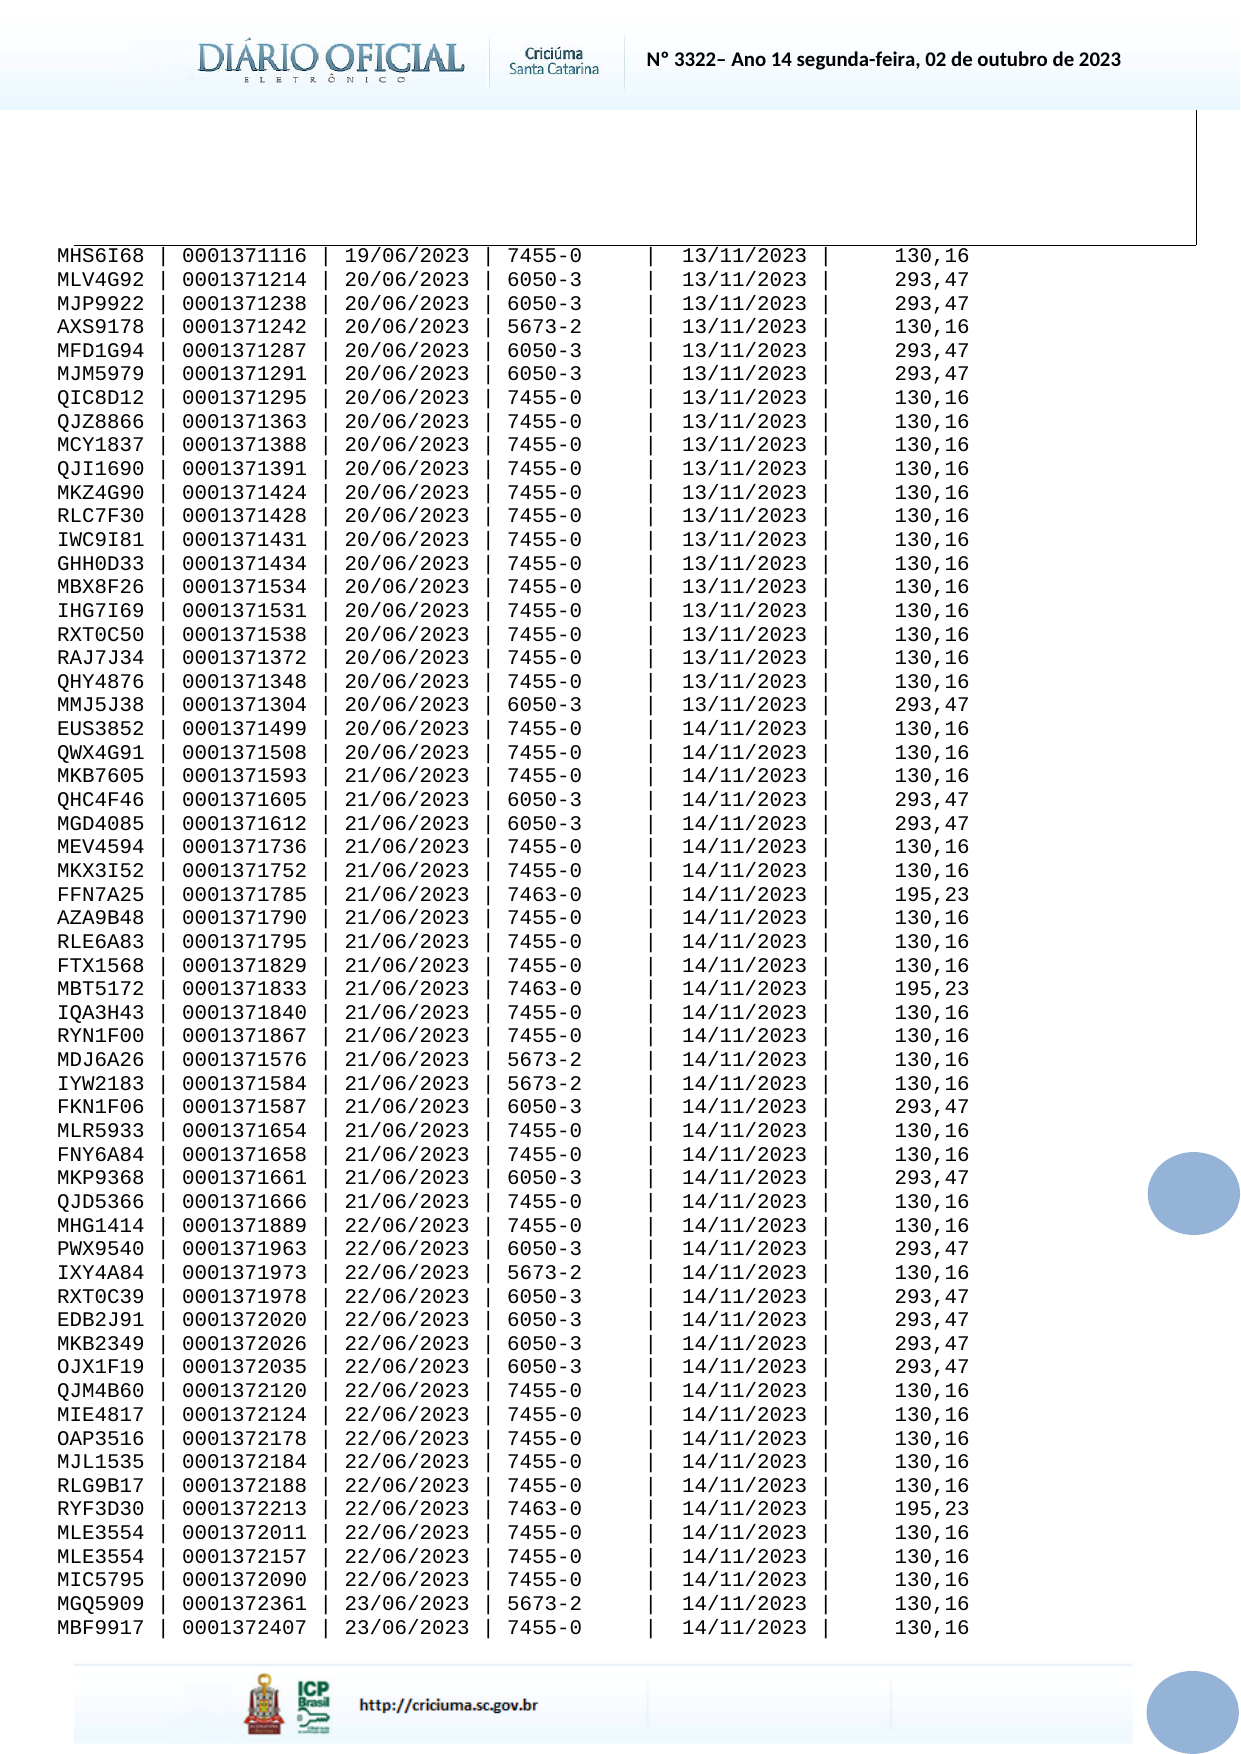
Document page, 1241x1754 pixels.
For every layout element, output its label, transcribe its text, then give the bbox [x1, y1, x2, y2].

text RYF3D30 | 0001372213 | 22/06/2023 | 7463-0 | 14/11/2023 | 195,23 [44, 1498, 1196, 1522]
text MIE4817 | 0001372124 | 22/06/2023 | 7455-0 | 14/11/2023 | 130,16 [44, 1404, 1196, 1427]
text MBX8F26 | 0001371534 | 20/06/2023 | 7455-0 | 13/11/2023 | 130,16 [44, 576, 1196, 600]
text MJL1535 | 0001372184 | 22/06/2023 | 7455-0 | 14/11/2023 | 130,16 [44, 1451, 1196, 1475]
text RLG9B17 | 0001372188 | 22/06/2023 | 7455-0 | 14/11/2023 | 130,16 [44, 1475, 1196, 1498]
text QIC8D12 | 0001371295 | 20/06/2023 | 7455-0 | 13/11/2023 | 130,16 [44, 387, 1196, 411]
text QHC4F46 | 0001371605 | 21/06/2023 | 6050-3 | 14/11/2023 | 293,47 [44, 789, 1196, 813]
text MCY1837 | 0001371388 | 20/06/2023 | 7455-0 | 13/11/2023 | 130,16 [44, 434, 1196, 458]
text MKP9368 | 0001371661 | 21/06/2023 | 6050-3 | 14/11/2023 | 293,47 [44, 1167, 1157, 1191]
text GHH0D33 | 0001371434 | 20/06/2023 | 7455-0 | 13/11/2023 | 130,16 [44, 553, 1196, 576]
text MBT5172 | 0001371833 | 21/06/2023 | 7463-0 | 14/11/2023 | 195,23 [44, 978, 1196, 1002]
text FNY6A84 | 0001371658 | 21/06/2023 | 7455-0 | 14/11/2023 | 130,16 [44, 1144, 1196, 1167]
text AZA9B48 | 0001371790 | 21/06/2023 | 7455-0 | 14/11/2023 | 130,16 [44, 907, 1196, 931]
text AXS9178 | 0001371242 | 20/06/2023 | 5673-2 | 13/11/2023 | 130,16 [44, 316, 1196, 340]
text OJX1F19 | 0001372035 | 22/06/2023 | 6050-3 | 14/11/2023 | 293,47 [44, 1357, 1196, 1380]
text EDB2J91 | 0001372020 | 22/06/2023 | 6050-3 | 14/11/2023 | 293,47 [44, 1309, 1196, 1333]
text IQA3H43 | 0001371840 | 21/06/2023 | 7455-0 | 14/11/2023 | 130,16 [44, 1002, 1196, 1026]
text MDJ6A26 | 0001371576 | 21/06/2023 | 5673-2 | 14/11/2023 | 130,16 [44, 1049, 1196, 1073]
text QWX4G91 | 0001371508 | 20/06/2023 | 7455-0 | 14/11/2023 | 130,16 [44, 742, 1196, 765]
text FFN7A25 | 0001371785 | 21/06/2023 | 7463-0 | 14/11/2023 | 195,23 [44, 884, 1196, 907]
text MKZ4G90 | 0001371424 | 20/06/2023 | 7455-0 | 13/11/2023 | 130,16 [44, 482, 1196, 505]
text MHS6I68 | 0001371116 | 19/06/2023 | 7455-0 | 13/11/2023 | 130,16 [44, 245, 1196, 269]
text MLE3554 | 0001372011 | 22/06/2023 | 7455-0 | 14/11/2023 | 130,16 [44, 1522, 1196, 1546]
text FTX1568 | 0001371829 | 21/06/2023 | 7455-0 | 14/11/2023 | 130,16 [44, 954, 1196, 978]
text RAJ7J34 | 0001371372 | 20/06/2023 | 7455-0 | 13/11/2023 | 130,16 [44, 647, 1196, 671]
text EUS3852 | 0001371499 | 20/06/2023 | 7455-0 | 14/11/2023 | 130,16 [44, 718, 1196, 742]
text OAP3516 | 0001372178 | 22/06/2023 | 7455-0 | 14/11/2023 | 130,16 [44, 1427, 1196, 1451]
text RXT0C50 | 0001371538 | 20/06/2023 | 7455-0 | 13/11/2023 | 130,16 [44, 623, 1196, 647]
text FKN1F06 | 0001371587 | 21/06/2023 | 6050-3 | 14/11/2023 | 293,47 [44, 1096, 1196, 1120]
text MGQ5909 | 0001372361 | 23/06/2023 | 5673-2 | 14/11/2023 | 130,16 [44, 1593, 1196, 1617]
text IWC9I81 | 0001371431 | 20/06/2023 | 7455-0 | 13/11/2023 | 130,16 [44, 529, 1196, 553]
text MLV4G92 | 0001371214 | 20/06/2023 | 6050-3 | 13/11/2023 | 293,47 [44, 269, 1196, 292]
text MLE3554 | 0001372157 | 22/06/2023 | 7455-0 | 14/11/2023 | 130,16 [44, 1546, 1196, 1569]
text MFD1G94 | 0001371287 | 20/06/2023 | 6050-3 | 13/11/2023 | 293,47 [44, 340, 1196, 363]
text IXY4A84 | 0001371973 | 22/06/2023 | 5673-2 | 14/11/2023 | 130,16 [44, 1262, 1196, 1286]
text MGD4085 | 0001371612 | 21/06/2023 | 6050-3 | 14/11/2023 | 293,47 [44, 813, 1196, 836]
text RXT0C39 | 0001371978 | 22/06/2023 | 6050-3 | 14/11/2023 | 293,47 [44, 1286, 1196, 1309]
text IHG7I69 | 0001371531 | 20/06/2023 | 7455-0 | 13/11/2023 | 130,16 [44, 600, 1196, 623]
text MJM5979 | 0001371291 | 20/06/2023 | 6050-3 | 13/11/2023 | 293,47 [44, 363, 1196, 387]
text QJM4B60 | 0001372120 | 22/06/2023 | 7455-0 | 14/11/2023 | 130,16 [44, 1380, 1196, 1404]
text RLC7F30 | 0001371428 | 20/06/2023 | 7455-0 | 13/11/2023 | 130,16 [44, 505, 1196, 529]
text MEV4594 | 0001371736 | 21/06/2023 | 7455-0 | 14/11/2023 | 130,16 [44, 836, 1196, 860]
text MKB2349 | 0001372026 | 22/06/2023 | 6050-3 | 14/11/2023 | 293,47 [44, 1333, 1196, 1357]
text RLE6A83 | 0001371795 | 21/06/2023 | 7455-0 | 14/11/2023 | 130,16 [44, 931, 1196, 954]
text QJD5366 | 0001371666 | 21/06/2023 | 7455-0 | 14/11/2023 | 130,16 [44, 1191, 1153, 1215]
text QJZ8866 | 0001371363 | 20/06/2023 | 7455-0 | 13/11/2023 | 130,16 [44, 411, 1196, 434]
text MLR5933 | 0001371654 | 21/06/2023 | 7455-0 | 14/11/2023 | 130,16 [44, 1120, 1196, 1144]
text IYW2183 | 0001371584 | 21/06/2023 | 5673-2 | 14/11/2023 | 130,16 [44, 1073, 1196, 1096]
text QJI1690 | 0001371391 | 20/06/2023 | 7455-0 | 13/11/2023 | 130,16 [44, 458, 1196, 482]
text MKB7605 | 0001371593 | 21/06/2023 | 7455-0 | 14/11/2023 | 130,16 [44, 765, 1196, 789]
text PWX9540 | 0001371963 | 22/06/2023 | 6050-3 | 14/11/2023 | 293,47 [44, 1238, 1196, 1262]
text MBF9917 | 0001372407 | 23/06/2023 | 7455-0 | 14/11/2023 | 130,16 [44, 1617, 1196, 1640]
text RYN1F00 | 0001371867 | 21/06/2023 | 7455-0 | 14/11/2023 | 130,16 [44, 1026, 1196, 1049]
text MHG1414 | 0001371889 | 22/06/2023 | 7455-0 | 14/11/2023 | 130,16 [44, 1215, 1196, 1238]
text QHY4876 | 0001371348 | 20/06/2023 | 7455-0 | 13/11/2023 | 130,16 [44, 671, 1196, 694]
text MKX3I52 | 0001371752 | 21/06/2023 | 7455-0 | 14/11/2023 | 130,16 [44, 860, 1196, 884]
text MIC5795 | 0001372090 | 22/06/2023 | 7455-0 | 14/11/2023 | 130,16 [44, 1569, 1196, 1593]
text MJP9922 | 0001371238 | 20/06/2023 | 6050-3 | 13/11/2023 | 293,47 [44, 292, 1196, 316]
text MMJ5J38 | 0001371304 | 20/06/2023 | 6050-3 | 13/11/2023 | 293,47 [44, 694, 1196, 718]
